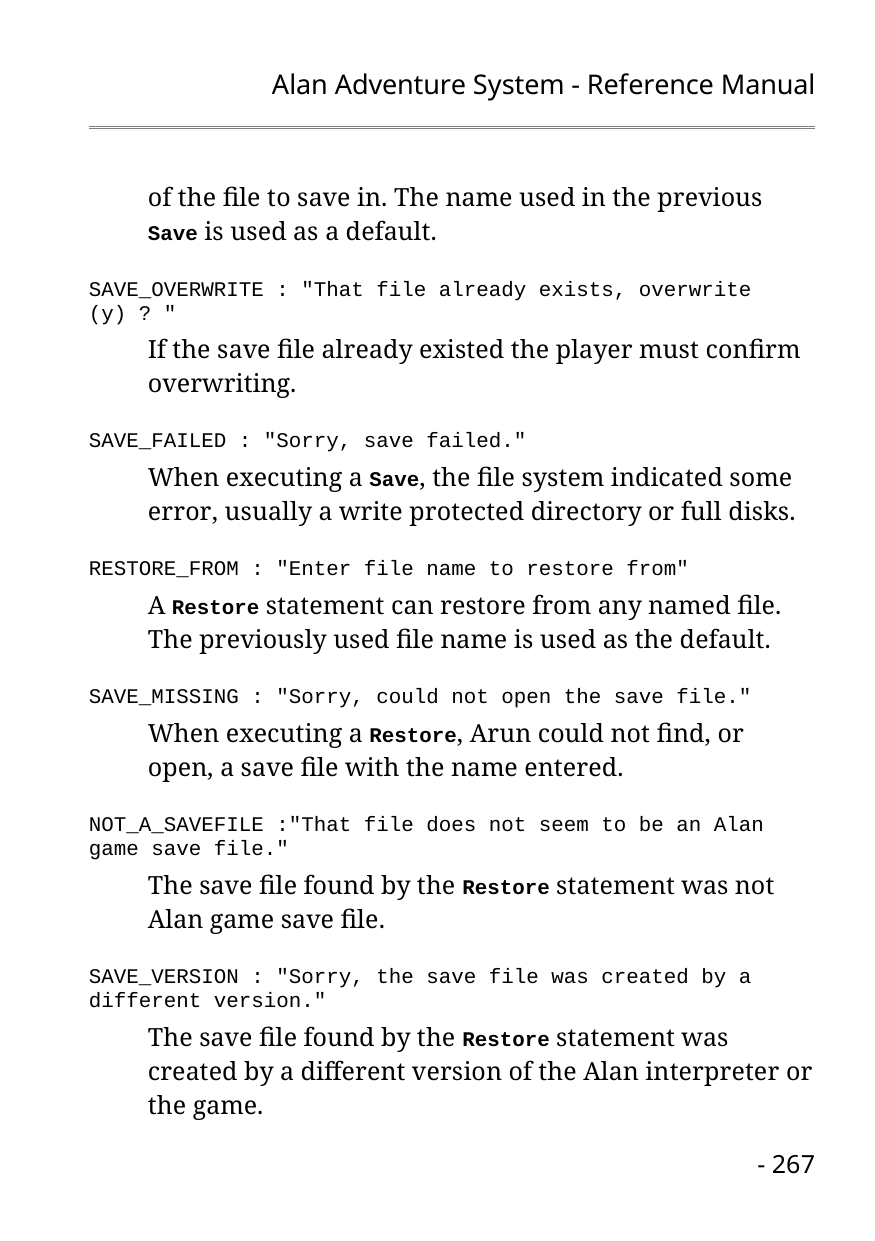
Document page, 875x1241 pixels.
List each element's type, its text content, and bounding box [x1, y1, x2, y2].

text When executing a Save, the file system indicated some error, usually a write protected directory or full disks. [148, 460, 815, 528]
text of the file to save in. The name used in the previous Save is used as a default. [148, 180, 815, 248]
text If the save file already existed the player must confirm overwriting. [148, 332, 815, 400]
text The save file found by the Restore statement was not Alan game save file. [148, 868, 815, 936]
text SAVE_MISSING : "Sorry, could not open the save file." [88, 686, 815, 710]
text NOT_A_SAVEFILE :"That file does not seem to be an Alan game save file." [88, 814, 815, 862]
text SAVE_OVERWRITE : "That file already exists, overwrite (y) ? " [88, 278, 815, 326]
text The save file found by the Restore statement was created by a different version of the Alan in­terpreter or the game. [148, 1020, 815, 1122]
text SAVE_VERSION : "Sorry, the save file was created by a different version." [88, 966, 815, 1014]
text When executing a Restore, Arun could not find, or open, a save file with the name entered. [148, 716, 815, 784]
text SAVE_FAILED : "Sorry, save failed." [88, 430, 815, 454]
text RESTORE_FROM : "Enter file name to restore from" [88, 558, 815, 582]
text A Restore statement can restore from any named file. The previous­ly used file name is used as the default. [148, 588, 815, 656]
